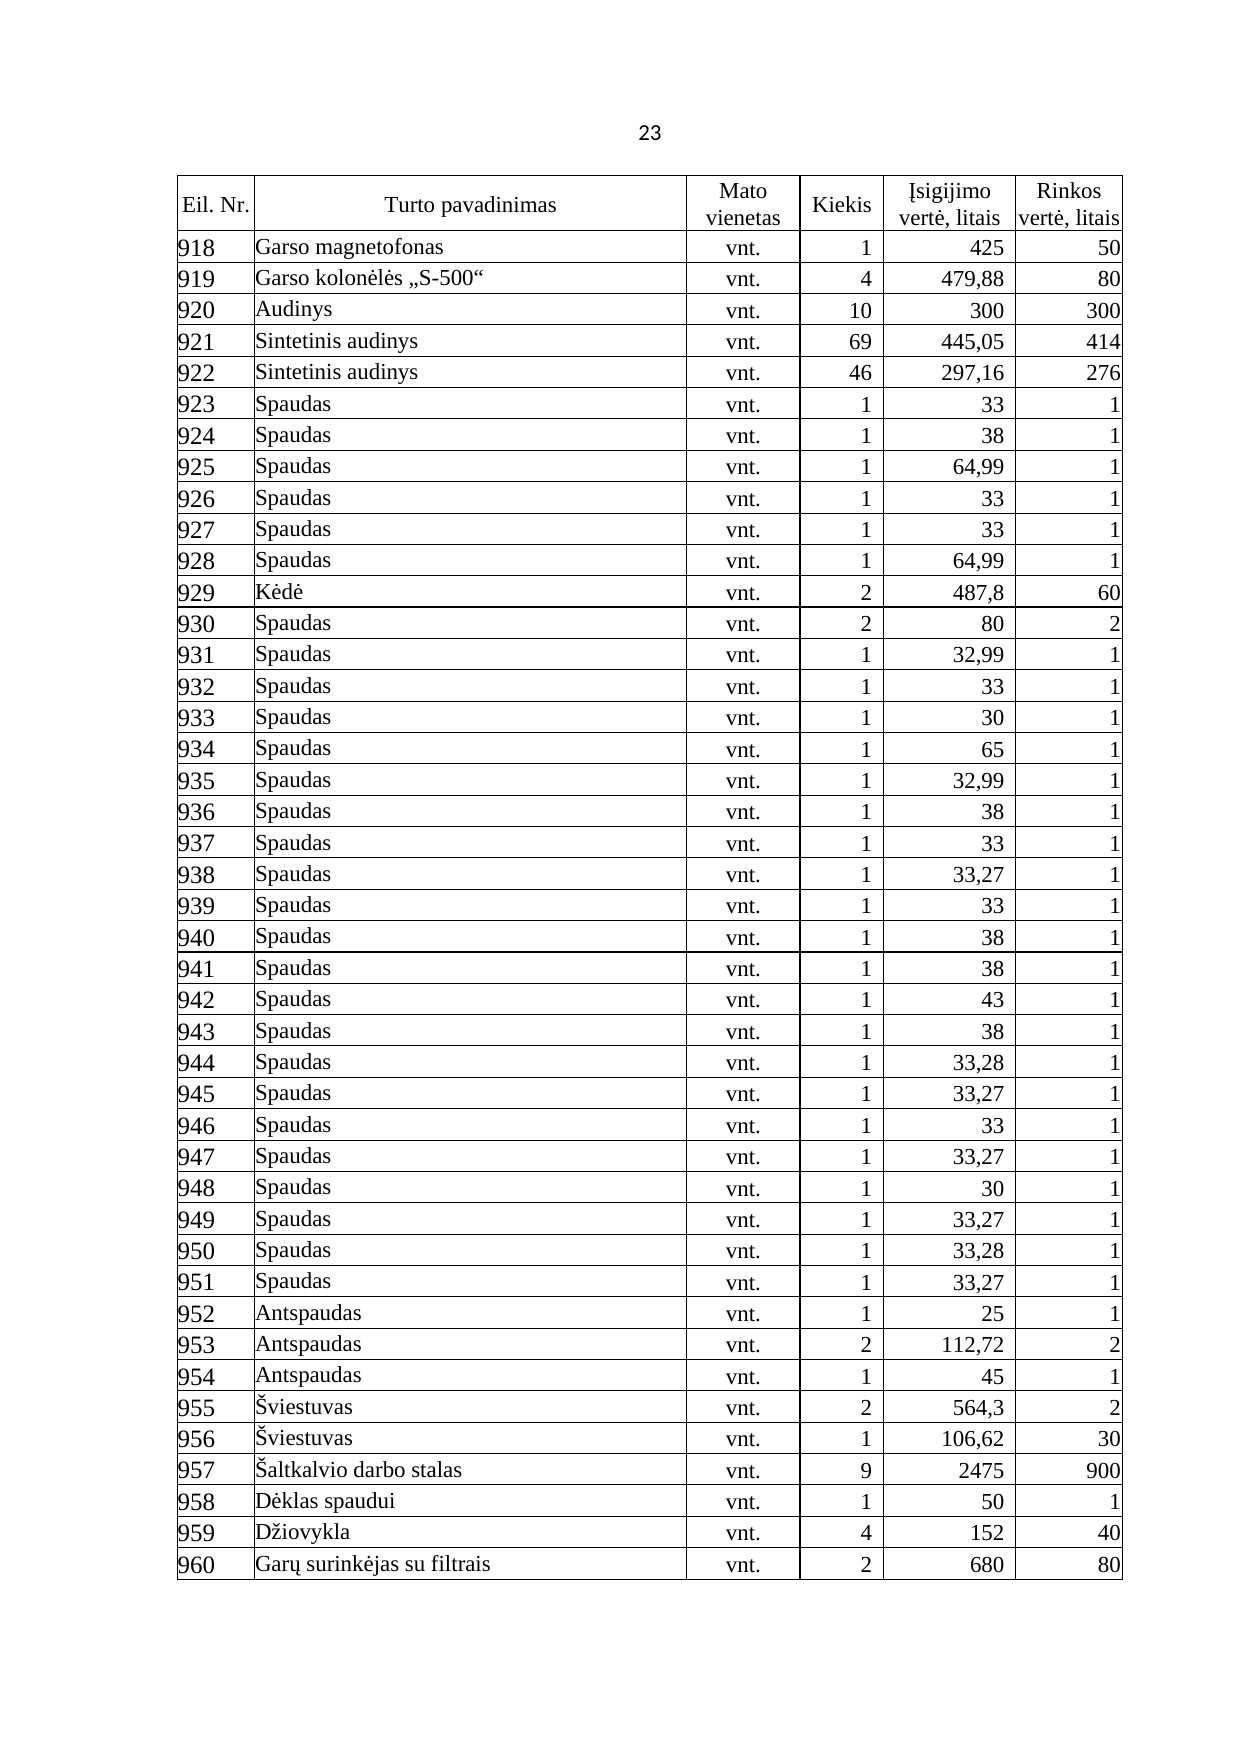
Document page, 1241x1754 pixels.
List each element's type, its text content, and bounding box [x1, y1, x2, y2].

table_cell 33 [884, 827, 1015, 857]
table_cell 40 [1016, 1517, 1122, 1547]
table_cell 1 [1016, 419, 1122, 450]
table_cell 1 [801, 984, 883, 1014]
table_cell 922 [178, 357, 254, 387]
table_cell Spaudas [255, 1015, 686, 1045]
table_cell 2 [801, 1548, 883, 1578]
table_cell 33,28 [884, 1046, 1015, 1077]
table_cell 33 [884, 1109, 1015, 1139]
table_cell Šviestuvas [255, 1423, 686, 1453]
table_cell Spaudas [255, 890, 686, 920]
table_cell 954 [178, 1360, 254, 1390]
table_cell 936 [178, 796, 254, 826]
table_cell vnt. [687, 514, 799, 544]
table_cell 1 [1016, 1109, 1122, 1139]
table_cell 80 [884, 608, 1015, 638]
table_cell 33,27 [884, 1203, 1015, 1233]
table_cell vnt. [687, 482, 799, 512]
table_cell vnt. [687, 545, 799, 575]
table_cell Džiovykla [255, 1517, 686, 1547]
table_cell 1 [801, 1297, 883, 1328]
table_cell 152 [884, 1517, 1015, 1547]
table_cell Spaudas [255, 1109, 686, 1139]
table_cell 1 [1016, 890, 1122, 920]
table_cell 33,27 [884, 1078, 1015, 1108]
table_cell 45 [884, 1360, 1015, 1390]
table_cell 947 [178, 1141, 254, 1171]
table_cell 33,27 [884, 1141, 1015, 1171]
table_cell vnt. [687, 921, 799, 951]
table_cell 1 [1016, 827, 1122, 857]
table_cell 1 [801, 1015, 883, 1045]
table_cell Spaudas [255, 921, 686, 951]
table_cell 921 [178, 325, 254, 356]
table_cell 1 [1016, 1235, 1122, 1265]
table_cell 30 [1016, 1423, 1122, 1453]
table_cell vnt. [687, 1235, 799, 1265]
table_cell 1 [801, 921, 883, 951]
table_cell 1 [1016, 388, 1122, 418]
table_cell 38 [884, 796, 1015, 826]
table_cell 940 [178, 921, 254, 951]
table_cell vnt. [687, 608, 799, 638]
table_cell 487,8 [884, 576, 1015, 606]
table_cell 1 [1016, 545, 1122, 575]
table_cell Antspaudas [255, 1360, 686, 1390]
table_cell 1 [801, 1360, 883, 1390]
table_cell Antspaudas [255, 1297, 686, 1328]
table_cell vnt. [687, 858, 799, 889]
table_cell vnt. [687, 325, 799, 356]
table_cell 1 [801, 1235, 883, 1265]
table_cell vnt. [687, 1360, 799, 1390]
table_cell 1 [1016, 702, 1122, 732]
table_cell vnt. [687, 1485, 799, 1516]
table_cell 33 [884, 482, 1015, 512]
table_cell Spaudas [255, 702, 686, 732]
table_cell 900 [1016, 1454, 1122, 1484]
table_cell 934 [178, 733, 254, 763]
table_cell 33 [884, 388, 1015, 418]
table_cell 300 [884, 294, 1015, 324]
table_cell 564,3 [884, 1391, 1015, 1422]
table_cell Antspaudas [255, 1329, 686, 1359]
table_cell vnt. [687, 231, 799, 262]
table_cell 276 [1016, 357, 1122, 387]
table_cell 2 [801, 1329, 883, 1359]
table_cell 2 [801, 1391, 883, 1422]
table_cell Spaudas [255, 639, 686, 669]
table_cell Spaudas [255, 388, 686, 418]
table_cell vnt. [687, 1078, 799, 1108]
table_header Mato vienetas [687, 176, 799, 230]
table_cell Garso kolonėlės „S-500“ [255, 263, 686, 293]
table_cell 1 [801, 231, 883, 262]
table_cell vnt. [687, 294, 799, 324]
table_cell 1 [801, 1423, 883, 1453]
table_cell 1 [801, 482, 883, 512]
table_cell vnt. [687, 1109, 799, 1139]
table_cell 944 [178, 1046, 254, 1077]
table_cell 4 [801, 1517, 883, 1547]
table_cell Garų surinkėjas su filtrais [255, 1548, 686, 1578]
table_cell 33,28 [884, 1235, 1015, 1265]
table_cell 1 [801, 1203, 883, 1233]
table_cell Spaudas [255, 984, 686, 1014]
table_cell 1 [1016, 1046, 1122, 1077]
table_cell 32,99 [884, 764, 1015, 794]
table_cell 928 [178, 545, 254, 575]
table_cell 933 [178, 702, 254, 732]
table_cell 2 [1016, 608, 1122, 638]
table_cell 957 [178, 1454, 254, 1484]
table_cell Spaudas [255, 545, 686, 575]
table_cell vnt. [687, 1454, 799, 1484]
table_cell 950 [178, 1235, 254, 1265]
table_cell 930 [178, 608, 254, 638]
table_cell Spaudas [255, 796, 686, 826]
table_cell Spaudas [255, 482, 686, 512]
table_cell vnt. [687, 1329, 799, 1359]
table_cell vnt. [687, 1266, 799, 1296]
table_cell 929 [178, 576, 254, 606]
table_cell 952 [178, 1297, 254, 1328]
table_cell 1 [1016, 1297, 1122, 1328]
table_cell 1 [1016, 1078, 1122, 1108]
table_cell 1 [801, 419, 883, 450]
table_cell 43 [884, 984, 1015, 1014]
table_cell Spaudas [255, 670, 686, 701]
table_cell vnt. [687, 1423, 799, 1453]
table_cell vnt. [687, 1172, 799, 1202]
table_cell 949 [178, 1203, 254, 1233]
table_cell Sintetinis audinys [255, 357, 686, 387]
table_cell 1 [801, 858, 883, 889]
table_cell Spaudas [255, 827, 686, 857]
table_cell 80 [1016, 1548, 1122, 1578]
table_cell 946 [178, 1109, 254, 1139]
table_cell 106,62 [884, 1423, 1015, 1453]
table_cell 955 [178, 1391, 254, 1422]
table_cell 112,72 [884, 1329, 1015, 1359]
table_cell 1 [1016, 764, 1122, 794]
table_cell 1 [1016, 921, 1122, 951]
table_cell 1 [801, 953, 883, 983]
table_cell 1 [1016, 1203, 1122, 1233]
table_cell 1 [1016, 858, 1122, 889]
table_cell Spaudas [255, 1172, 686, 1202]
table_cell 680 [884, 1548, 1015, 1578]
table_cell 943 [178, 1015, 254, 1045]
table_cell Spaudas [255, 953, 686, 983]
table_cell 1 [801, 451, 883, 481]
table_cell 937 [178, 827, 254, 857]
table_cell vnt. [687, 796, 799, 826]
table_cell 1 [801, 1078, 883, 1108]
table_cell 33 [884, 670, 1015, 701]
table_cell 923 [178, 388, 254, 418]
table_cell 33 [884, 514, 1015, 544]
table_cell 2 [801, 576, 883, 606]
table_cell 958 [178, 1485, 254, 1516]
table_header Kiekis [801, 176, 883, 230]
table_cell 50 [1016, 231, 1122, 262]
table_cell vnt. [687, 388, 799, 418]
table_cell Spaudas [255, 858, 686, 889]
table_cell Spaudas [255, 419, 686, 450]
table_cell 1 [801, 1485, 883, 1516]
table_cell 927 [178, 514, 254, 544]
table_cell 32,99 [884, 639, 1015, 669]
table_cell vnt. [687, 1046, 799, 1077]
table_cell 1 [801, 827, 883, 857]
table_cell vnt. [687, 1391, 799, 1422]
table_cell vnt. [687, 419, 799, 450]
table_cell 1 [801, 639, 883, 669]
table_cell 1 [1016, 953, 1122, 983]
table_cell 25 [884, 1297, 1015, 1328]
table_cell 1 [801, 514, 883, 544]
table_cell 1 [1016, 670, 1122, 701]
table_cell Spaudas [255, 1203, 686, 1233]
table_cell vnt. [687, 702, 799, 732]
table_cell 926 [178, 482, 254, 512]
table_cell 1 [1016, 482, 1122, 512]
table_cell 2 [1016, 1329, 1122, 1359]
table_cell Spaudas [255, 608, 686, 638]
table_cell 9 [801, 1454, 883, 1484]
table_cell Spaudas [255, 764, 686, 794]
table_cell vnt. [687, 639, 799, 669]
table_cell 1 [801, 702, 883, 732]
table_cell 1 [1016, 514, 1122, 544]
table_cell 1 [1016, 1141, 1122, 1171]
table_cell 1 [801, 545, 883, 575]
table_cell 1 [801, 890, 883, 920]
table_cell vnt. [687, 451, 799, 481]
table_cell 297,16 [884, 357, 1015, 387]
table_cell vnt. [687, 827, 799, 857]
table_cell Dėklas spaudui [255, 1485, 686, 1516]
table_cell 4 [801, 263, 883, 293]
table_cell 46 [801, 357, 883, 387]
table_cell vnt. [687, 1141, 799, 1171]
table_cell Audinys [255, 294, 686, 324]
table_header Eil. Nr. [178, 176, 254, 230]
table_cell 33,27 [884, 858, 1015, 889]
table_cell 932 [178, 670, 254, 701]
table_cell 38 [884, 921, 1015, 951]
table_cell vnt. [687, 357, 799, 387]
table_cell Kėdė [255, 576, 686, 606]
table_cell 1 [801, 1109, 883, 1139]
table_cell 951 [178, 1266, 254, 1296]
table_cell vnt. [687, 1203, 799, 1233]
table_cell Spaudas [255, 1046, 686, 1077]
table_cell Spaudas [255, 514, 686, 544]
table_cell 38 [884, 419, 1015, 450]
table_cell 920 [178, 294, 254, 324]
table_cell vnt. [687, 890, 799, 920]
table_cell 50 [884, 1485, 1015, 1516]
table_cell Spaudas [255, 451, 686, 481]
table_cell 938 [178, 858, 254, 889]
table_cell 69 [801, 325, 883, 356]
table_cell Spaudas [255, 1266, 686, 1296]
table_cell 33 [884, 890, 1015, 920]
table_cell 2475 [884, 1454, 1015, 1484]
table_cell 425 [884, 231, 1015, 262]
table_cell 948 [178, 1172, 254, 1202]
table_cell 38 [884, 1015, 1015, 1045]
table_cell 1 [1016, 1266, 1122, 1296]
table_cell 918 [178, 231, 254, 262]
table_cell 65 [884, 733, 1015, 763]
table_cell vnt. [687, 733, 799, 763]
table_cell Spaudas [255, 733, 686, 763]
table_cell vnt. [687, 1015, 799, 1045]
table_cell 931 [178, 639, 254, 669]
table_cell vnt. [687, 1517, 799, 1547]
table_cell 919 [178, 263, 254, 293]
table_cell 1 [801, 1141, 883, 1171]
table_cell 924 [178, 419, 254, 450]
table_cell 2 [801, 608, 883, 638]
table_cell 1 [801, 670, 883, 701]
table_cell 959 [178, 1517, 254, 1547]
table_cell vnt. [687, 263, 799, 293]
table_cell 925 [178, 451, 254, 481]
table_header Įsigijimo vertė, litais [884, 176, 1015, 230]
table_cell vnt. [687, 984, 799, 1014]
table_cell vnt. [687, 576, 799, 606]
table_cell 945 [178, 1078, 254, 1108]
table_cell 942 [178, 984, 254, 1014]
table_cell Garso magnetofonas [255, 231, 686, 262]
table_cell 1 [1016, 984, 1122, 1014]
table_header Rinkos vertė, litais [1016, 176, 1122, 230]
table_header Turto pavadinimas [255, 176, 686, 230]
table_cell 939 [178, 890, 254, 920]
table_cell 1 [1016, 796, 1122, 826]
table_cell 38 [884, 953, 1015, 983]
table_cell 1 [801, 796, 883, 826]
table_cell 1 [1016, 1015, 1122, 1045]
table_cell 953 [178, 1329, 254, 1359]
table_cell 33,27 [884, 1266, 1015, 1296]
table_cell vnt. [687, 764, 799, 794]
table_cell 80 [1016, 263, 1122, 293]
table_cell 941 [178, 953, 254, 983]
table_cell 1 [801, 733, 883, 763]
table_cell 64,99 [884, 545, 1015, 575]
table_cell Spaudas [255, 1141, 686, 1171]
table_cell 445,05 [884, 325, 1015, 356]
table_cell 1 [1016, 733, 1122, 763]
table_cell vnt. [687, 1548, 799, 1578]
table_cell 300 [1016, 294, 1122, 324]
table_cell 1 [1016, 639, 1122, 669]
table_cell Sintetinis audinys [255, 325, 686, 356]
table_cell 2 [1016, 1391, 1122, 1422]
table_cell 1 [1016, 1360, 1122, 1390]
table_cell 64,99 [884, 451, 1015, 481]
table_cell 10 [801, 294, 883, 324]
table_cell 414 [1016, 325, 1122, 356]
table_cell 479,88 [884, 263, 1015, 293]
table_cell 30 [884, 1172, 1015, 1202]
table_cell Šviestuvas [255, 1391, 686, 1422]
table_cell 1 [1016, 1172, 1122, 1202]
table_cell 1 [801, 1266, 883, 1296]
table_cell 960 [178, 1548, 254, 1578]
table_cell 935 [178, 764, 254, 794]
table_cell 1 [801, 1172, 883, 1202]
table_cell Spaudas [255, 1235, 686, 1265]
table_cell 1 [801, 764, 883, 794]
table_cell vnt. [687, 1297, 799, 1328]
table_cell 30 [884, 702, 1015, 732]
table_cell 1 [1016, 451, 1122, 481]
table_cell Spaudas [255, 1078, 686, 1108]
table_cell 956 [178, 1423, 254, 1453]
table_cell vnt. [687, 953, 799, 983]
table_cell 1 [801, 1046, 883, 1077]
table_cell 1 [801, 388, 883, 418]
table_cell 60 [1016, 576, 1122, 606]
table_cell Šaltkalvio darbo stalas [255, 1454, 686, 1484]
table_cell vnt. [687, 670, 799, 701]
table_cell 1 [1016, 1485, 1122, 1516]
